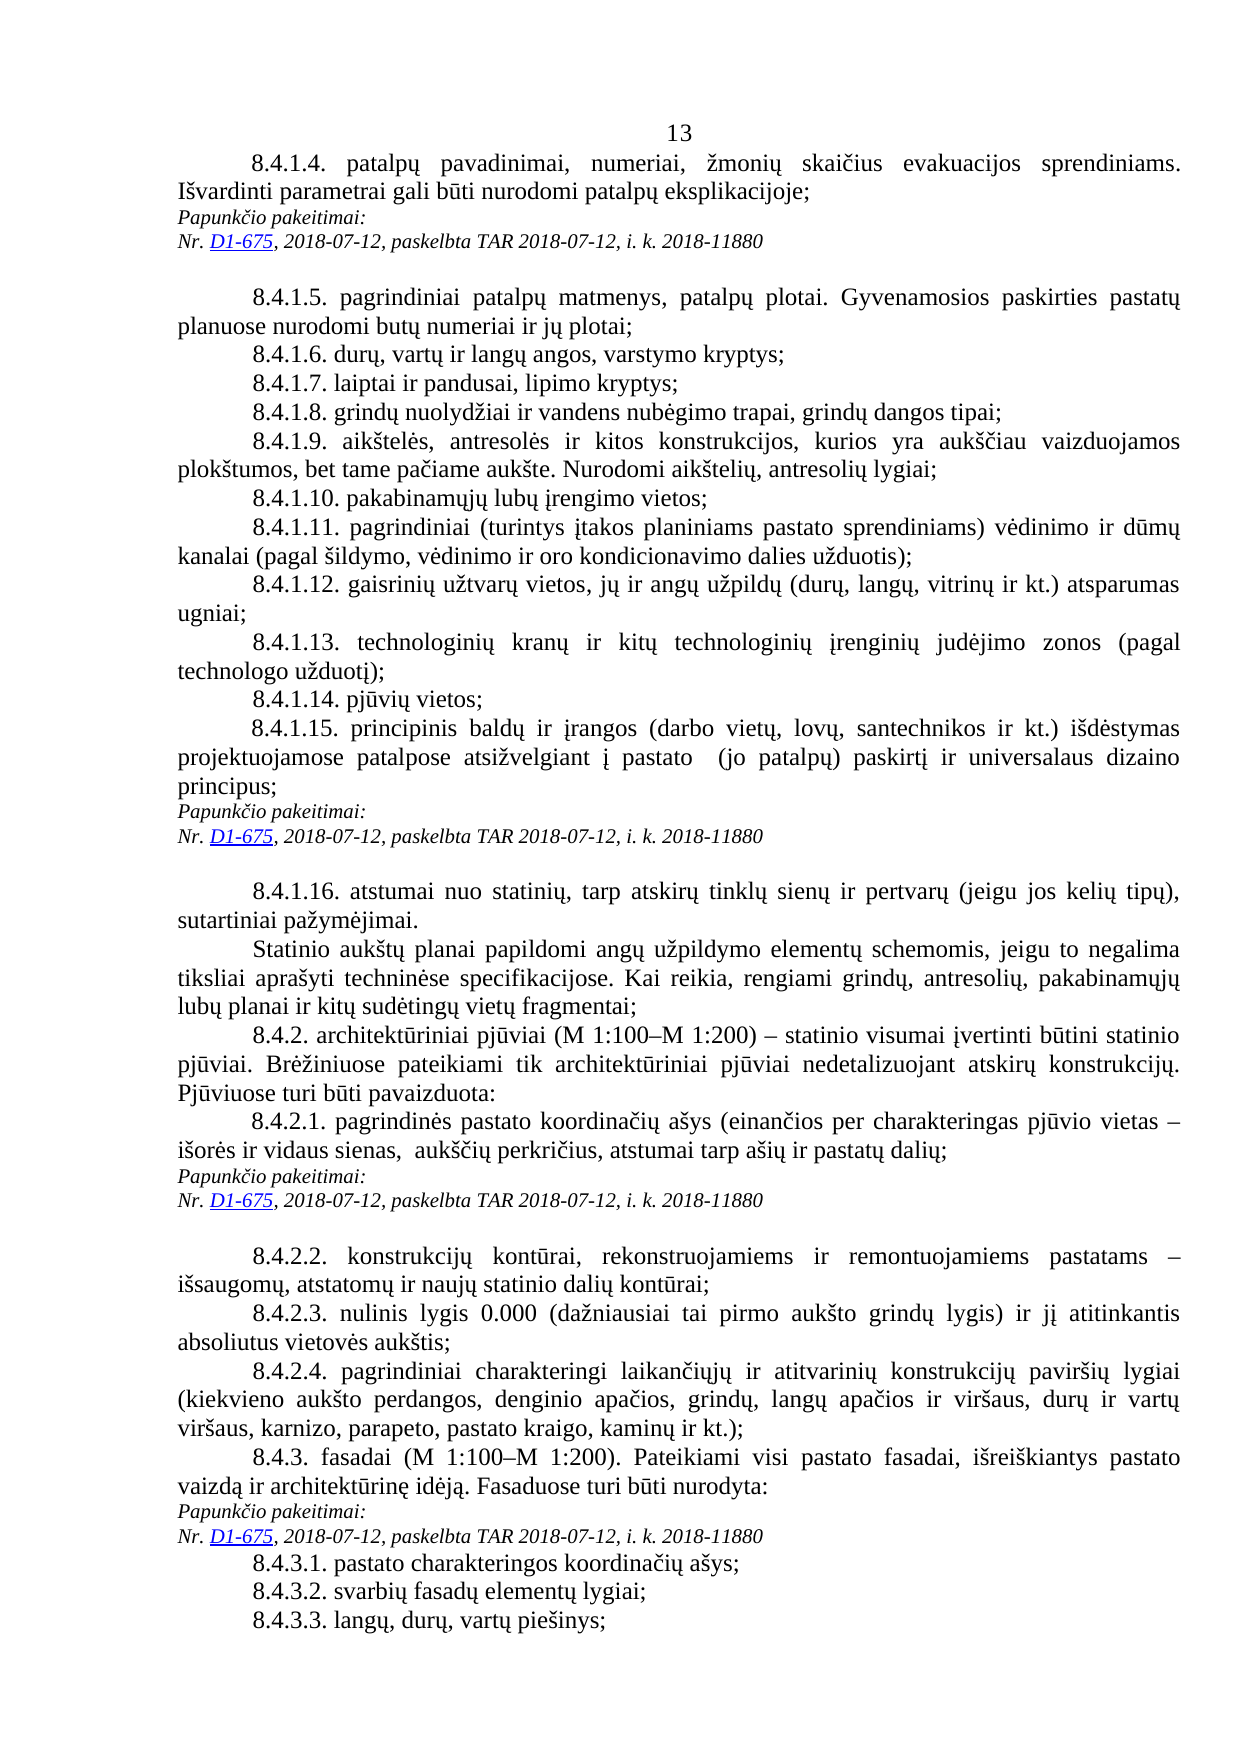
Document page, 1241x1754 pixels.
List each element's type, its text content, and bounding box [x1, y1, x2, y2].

text 8.4.1.16. atstumai nuo statinių, tarp atskirų tinklų sienų ir pertvarų (jeigu jos kelių tipų), sutartiniai pažymėjimai. [177, 876, 1181, 934]
text 8.4.1.13. technologinių kranų ir kitų technologinių įrenginių judėjimo zonos (pagal technologo užduotį); [177, 627, 1181, 684]
text 8.4.1.5. pagrindiniai patalpų matmenys, patalpų plotai. Gyvenamosios paskirties pastatų planuose nurodomi butų numeriai ir jų plotai; [177, 282, 1181, 339]
text Papunkčio pakeitimai: [177, 205, 1181, 229]
text 8.4.3.3. langų, durų, vartų piešinys; [177, 1605, 1181, 1634]
text 8.4.1.4. patalpų pavadinimai, numeriai, žmonių skaičius evakuacijos sprendiniams. Išvardinti parametrai gali būti nurodomi patalpų eksplikacijoje; [177, 148, 1181, 205]
text Papunkčio pakeitimai: [177, 1164, 1181, 1188]
text 8.4.2.2. konstrukcijų kontūrai, rekonstruojamiems ir remontuojamiems pastatams – išsaugomų, atstatomų ir naujų statinio dalių kontūrai; [177, 1241, 1181, 1298]
text 8.4.1.11. pagrindiniai (turintys įtakos planiniams pastato sprendiniams) vėdinimo ir dūmų kanalai (pagal šildymo, vėdinimo ir oro kondicionavimo dalies užduotis); [177, 512, 1181, 569]
text 8.4.2.3. nulinis lygis 0.000 (dažniausiai tai pirmo aukšto grindų lygis) ir jį atitinkantis absoliutus vietovės aukštis; [177, 1298, 1181, 1356]
text 8.4.1.10. pakabinamųjų lubų įrengimo vietos; [177, 483, 1181, 512]
text 8.4.1.14. pjūvių vietos; [177, 684, 1181, 713]
text 8.4.2.1. pagrindinės pastato koordinačių ašys (einančios per charakteringas pjūvio vietas – išorės ir vidaus sienas, aukščių perkričius, atstumai tarp ašių ir pastatų dalių; [177, 1106, 1181, 1164]
text 8.4.1.15. principinis baldų ir įrangos (darbo vietų, lovų, santechnikos ir kt.) išdėstymas projektuojamose patalpose atsižvelgiant į pastato (jo patalpų) paskirtį ir universalaus dizaino principus; [177, 713, 1181, 799]
text 8.4.1.7. laiptai ir pandusai, lipimo kryptys; [177, 368, 1181, 397]
text Nr. D1-675, 2018-07-12, paskelbta TAR 2018-07-12, i. k. 2018-11880 [177, 1523, 1181, 1548]
text 8.4.3. fasadai (M 1:100–M 1:200). Pateikiami visi pastato fasadai, išreiškiantys pastato vaizdą ir architektūrinę idėją. Fasaduose turi būti nurodyta: [177, 1442, 1181, 1499]
text 8.4.1.12. gaisrinių užtvarų vietos, jų ir angų užpildų (durų, langų, vitrinų ir kt.) atsparumas ugniai; [177, 569, 1181, 627]
text Nr. D1-675, 2018-07-12, paskelbta TAR 2018-07-12, i. k. 2018-11880 [177, 823, 1181, 848]
text Statinio aukštų planai papildomi angų užpildymo elementų schemomis, jeigu to negalima tiksliai aprašyti techninėse specifikacijose. Kai reikia, rengiami grindų, antresolių, pakabinamųjų lubų planai ir kitų sudėtingų vietų fragmentai; [177, 934, 1181, 1020]
text 8.4.2. architektūriniai pjūviai (M 1:100–M 1:200) – statinio visumai įvertinti būtini statinio pjūviai. Brėžiniuose pateikiami tik architektūriniai pjūviai nedetalizuojant atskirų konstrukcijų. Pjūviuose turi būti pavaizduota: [177, 1020, 1181, 1106]
text 8.4.3.2. svarbių fasadų elementų lygiai; [177, 1576, 1181, 1605]
text Nr. D1-675, 2018-07-12, paskelbta TAR 2018-07-12, i. k. 2018-11880 [177, 229, 1181, 253]
text 8.4.1.8. grindų nuolydžiai ir vandens nubėgimo trapai, grindų dangos tipai; [177, 397, 1181, 426]
text 8.4.1.9. aikštelės, antresolės ir kitos konstrukcijos, kurios yra aukščiau vaizduojamos plokštumos, bet tame pačiame aukšte. Nurodomi aikštelių, antresolių lygiai; [177, 426, 1181, 483]
text Papunkčio pakeitimai: [177, 799, 1181, 823]
text 8.4.3.1. pastato charakteringos koordinačių ašys; [177, 1548, 1181, 1576]
text 8.4.1.6. durų, vartų ir langų angos, varstymo kryptys; [177, 339, 1181, 368]
text Nr. D1-675, 2018-07-12, paskelbta TAR 2018-07-12, i. k. 2018-11880 [177, 1188, 1181, 1212]
text Papunkčio pakeitimai: [177, 1499, 1181, 1523]
text 8.4.2.4. pagrindiniai charakteringi laikančiųjų ir atitvarinių konstrukcijų paviršių lygiai (kiekvieno aukšto perdangos, denginio apačios, grindų, langų apačios ir viršaus, durų ir vartų viršaus, karnizo, parapeto, pastato kraigo, kaminų ir kt.); [177, 1356, 1181, 1442]
